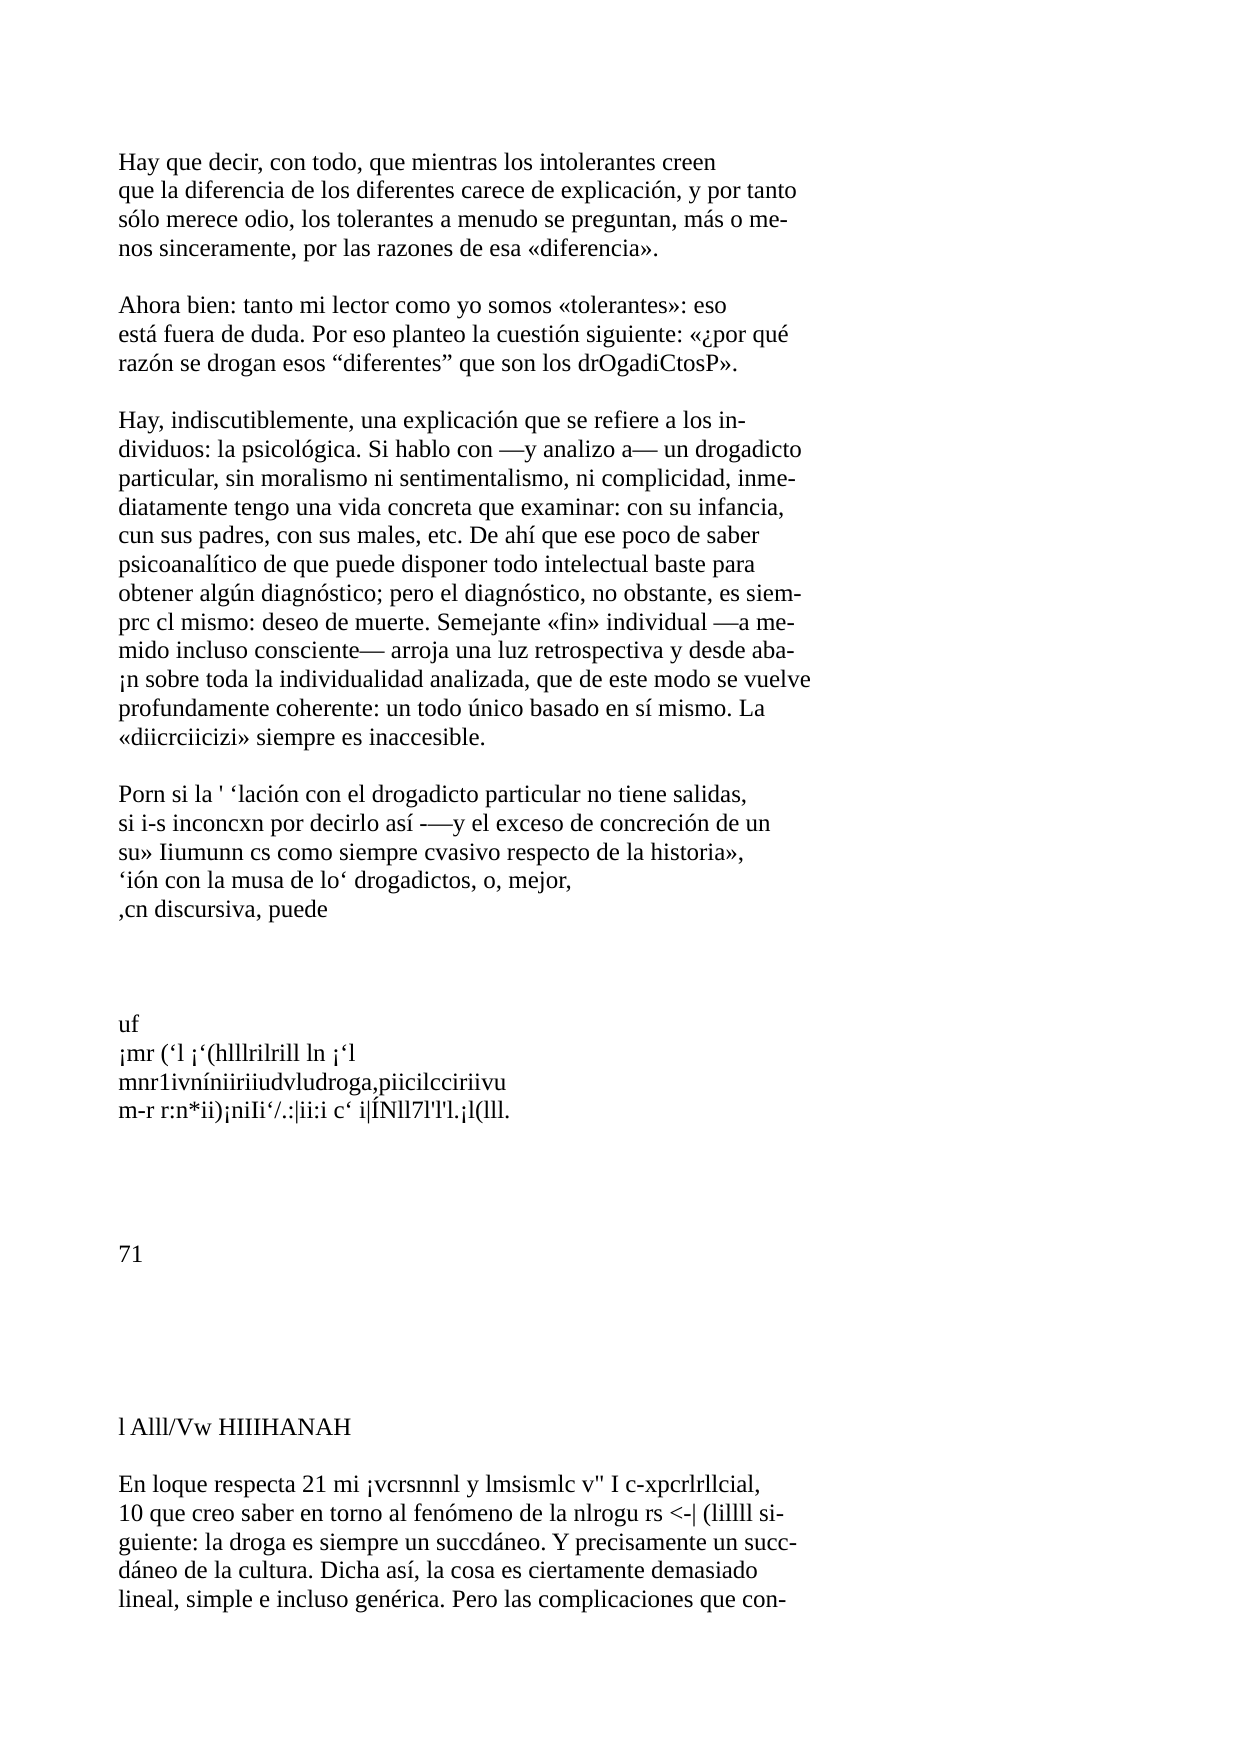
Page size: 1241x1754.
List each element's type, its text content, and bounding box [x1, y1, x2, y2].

text Hay, indiscutiblemente, una explicación que se refiere a los in- [118, 406, 1122, 434]
text está fuera de duda. Por eso planteo la cuestión siguiente: «¿por qué [118, 319, 1122, 348]
text diatamente tengo una vida concreta que examinar: con su infancia, [118, 492, 1122, 521]
text ¡mr (‘l ¡‘(hlllrilrill ln ¡‘l [118, 1038, 1122, 1067]
text 71 [118, 1239, 1122, 1268]
text psicoanalítico de que puede disponer todo intelectual baste para [118, 549, 1122, 578]
text dividuos: la psicológica. Si hablo con —y analizo a— un drogadicto [118, 434, 1122, 463]
text lineal, simple e incluso genérica. Pero las complicaciones que con- [118, 1584, 1122, 1613]
text ,cn discursiva, puede [118, 894, 1122, 923]
text Ahora bien: tanto mi lector como yo somos «tolerantes»: eso [118, 291, 1122, 319]
text 10 que creo saber en torno al fenómeno de la nlrogu rs <-| (lillll si- [118, 1498, 1122, 1527]
text uf [118, 1009, 1122, 1038]
text prc cl mismo: deseo de muerte. Semejante «fin» individual —a me- [118, 607, 1122, 636]
text particular, sin moralismo ni sentimentalismo, ni complicidad, inme- [118, 463, 1122, 492]
text mido incluso consciente— arroja una luz retrospectiva y desde aba- [118, 636, 1122, 664]
text ¡n sobre toda la individualidad analizada, que de este modo se vuelve [118, 664, 1122, 693]
text mnr1ivníniiriiudvludroga,piicilcciriivu [118, 1067, 1122, 1096]
text su» Iiumunn cs como siempre cvasivo respecto de la historia», [118, 837, 1122, 866]
text «diicrciicizi» siempre es inaccesible. [118, 722, 1122, 751]
text ‘ión con la musa de lo‘ drogadictos, o, mejor, [118, 866, 1122, 894]
text sólo merece odio, los tolerantes a menudo se preguntan, más o me- [118, 204, 1122, 233]
text dáneo de la cultura. Dicha así, la cosa es ciertamente demasiado [118, 1556, 1122, 1584]
text obtener algún diagnóstico; pero el diagnóstico, no obstante, es siem- [118, 578, 1122, 607]
text guiente: la droga es siempre un succdáneo. Y precisamente un succ- [118, 1527, 1122, 1556]
text Hay que decir, con todo, que mientras los intolerantes creen [118, 147, 1122, 176]
text cun sus padres, con sus males, etc. De ahí que ese poco de saber [118, 521, 1122, 549]
text profundamente coherente: un todo único basado en sí mismo. La [118, 693, 1122, 722]
text que la diferencia de los diferentes carece de explicación, y por tanto [118, 176, 1122, 204]
text nos sinceramente, por las razones de esa «diferencia». [118, 233, 1122, 262]
text Porn si la ' ‘lación con el drogadicto particular no tiene salidas, [118, 779, 1122, 808]
text m-r r:n*ii)¡niIi‘/.:|ii:i c‘ i|ÍNll7l'l'l.¡l(lll. [118, 1096, 1122, 1124]
text razón se drogan esos “diferentes” que son los drOgadiCtosP». [118, 348, 1122, 377]
text si i-s inconcxn por decirlo así -—y el exceso de concreción de un [118, 808, 1122, 837]
text En loque respecta 21 mi ¡vcrsnnnl y lmsismlc v" I c-xpcrlrllcial, [118, 1469, 1122, 1498]
text l Alll/Vw HIIIHANAH [118, 1412, 1122, 1441]
